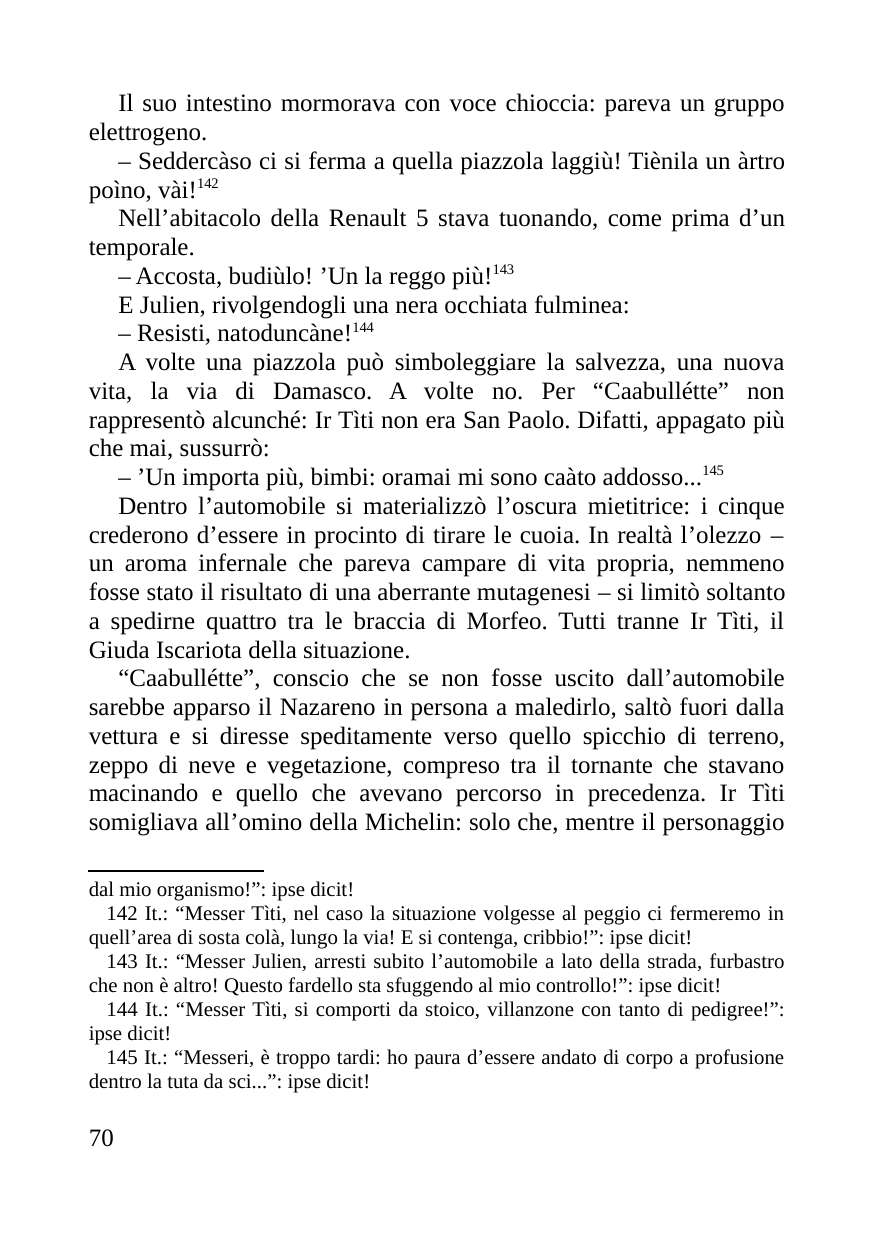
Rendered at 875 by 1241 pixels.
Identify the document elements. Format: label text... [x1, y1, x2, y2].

text Il suo intestino mormorava con voce chioccia: pareva un gruppo elettrogeno. [88, 88, 786, 146]
text dal mio organismo!”: ipse dicit! [88, 877, 786, 901]
text It.: “Messer Tìti, si comporti da stoico, villanzone con tanto di pedigree!”: ipse dicit! [88, 997, 786, 1045]
text E Julien, rivolgendogli una nera occhiata fulminea: [88, 290, 786, 318]
text It.: “Messeri, è troppo tardi: ho paura d’essere andato di corpo a profusione dentro la tuta da sci...”: ipse dicit! [88, 1045, 786, 1093]
text Dentro l’automobile si materializzò l’oscura mietitrice: i cinque crederono d’essere in procinto di tirare le cuoia. In realtà l’olezzo – un aroma infernale che pareva campare di vita propria, nemmeno fosse stato il risultato di una aberrante mutagenesi – si limitò soltanto a spedirne quattro tra le braccia di Morfeo. Tutti tranne Ir Tìti, il Giuda Iscariota della situazione. [88, 491, 786, 663]
text “Caabullétte”, conscio che se non fosse uscito dall’automobile sarebbe apparso il Nazareno in persona a maledirlo, saltò fuori dalla vettura e si diresse speditamente verso quello spicchio di terreno, zeppo di neve e vegetazione, compreso tra il tornante che stavano macinando e quello che avevano percorso in precedenza. Ir Tìti somigliava all’omino della Michelin: solo che, mentre il personaggio [88, 663, 786, 836]
text It.: “Messer Julien, arresti subito l’automobile a lato della strada, furbastro che non è altro! Questo fardello sta sfuggendo al mio controllo!”: ipse dicit! [88, 949, 786, 997]
text – Accosta, budiùlo! ’Un la reggo più! [88, 261, 786, 290]
text A volte una piazzola può simboleggiare la salvezza, una nuova vita, la via di Damasco. A volte no. Per “Caabullétte” non rappresentò alcunché: Ir Tìti non era San Paolo. Difatti, appagato più che mai, sussurrò: [88, 347, 786, 462]
text It.: “Messer Tìti, nel caso la situazione volgesse al peggio ci fermeremo in quell’area di sosta colà, lungo la via! E si contenga, cribbio!”: ipse dicit! [88, 901, 786, 949]
text – Resisti, natoduncàne! [88, 318, 786, 347]
text Nell’abitacolo della Renault 5 stava tuonando, come prima d’un temporale. [88, 203, 786, 261]
text – ’Un importa più, bimbi: oramai mi sono caàto addosso... [88, 462, 786, 491]
text – Seddercàso ci si ferma a quella piazzola laggiù! Tiènila un àrtro poìno, vài! [88, 146, 786, 203]
